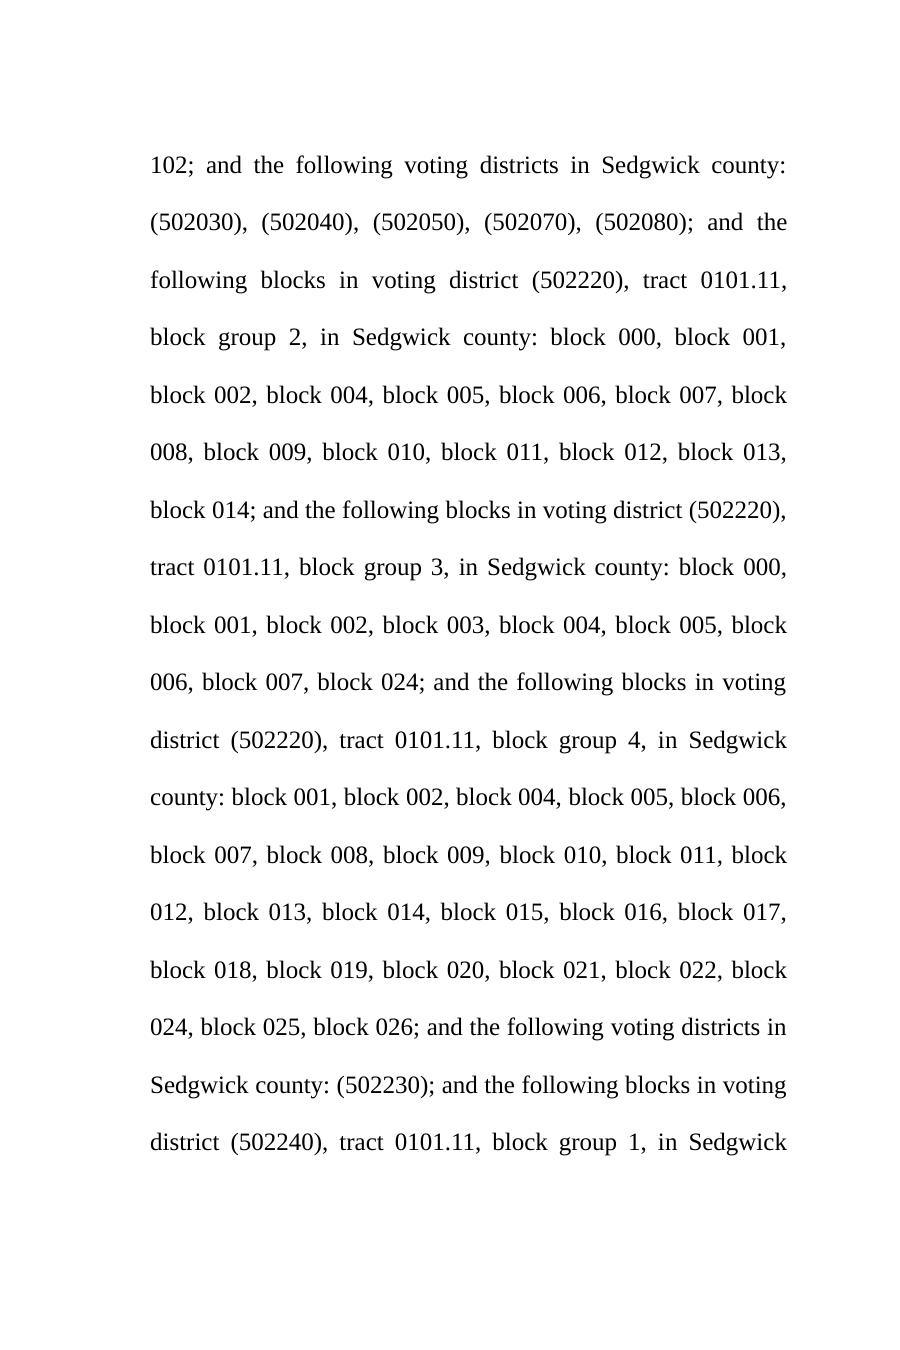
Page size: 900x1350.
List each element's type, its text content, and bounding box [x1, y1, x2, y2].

text 102; and the following voting districts in Sedgwick county: (502030), (502040), (502050), (502070), (502080); and the following blocks in voting district (502220), tract 0101.11, block group 2, in Sedgwick county: block 000, block 001, block 002, block 004, block 005, block 006, block 007, block 008, block 009, block 010, block 011, block 012, block 013, block 014; and the following blocks in voting district (502220), tract 0101.11, block group 3, in Sedgwick county: block 000, block 001, block 002, block 003, block 004, block 005, block 006, block 007, block 024; and the following blocks in voting district (502220), tract 0101.11, block group 4, in Sedgwick county: block 001, block 002, block 004, block 005, block 006, block 007, block 008, block 009, block 010, block 011, block 012, block 013, block 014, block 015, block 016, block 017, block 018, block 019, block 020, block 021, block 022, block 024, block 025, block 026; and the following voting districts in Sedgwick county: (502230); and the following blocks in voting district (502240), tract 0101.11, block group 1, in Sedgwick [150, 150, 787, 1156]
